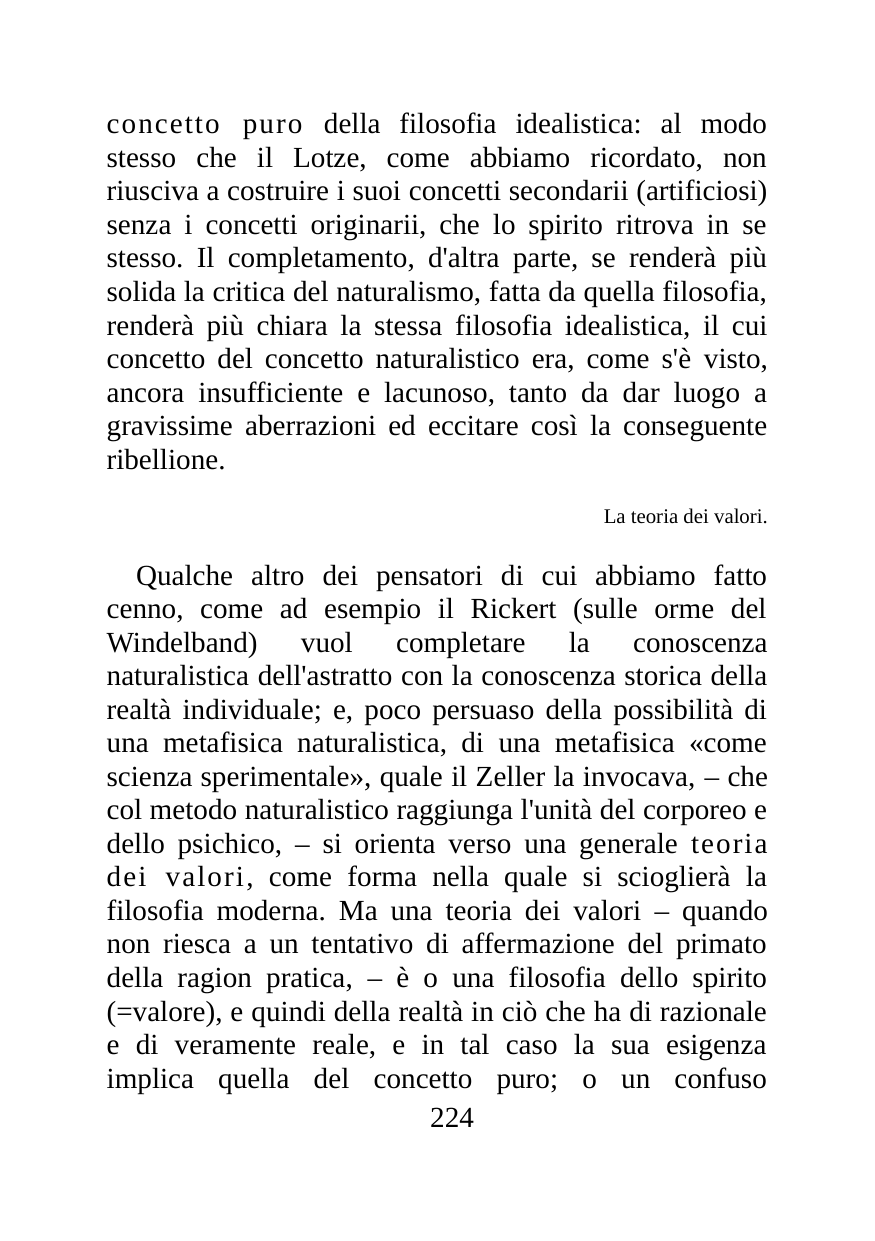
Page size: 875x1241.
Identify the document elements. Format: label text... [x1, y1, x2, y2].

text concetto puro della filosofia idealistica: al modo stesso che il Lotze, come abbiamo ricordato, non riusciva a costruire i suoi concetti secondarii (artificiosi) senza i concetti originarii, che lo spirito ritrova in se stesso. Il completamento, d'altra parte, se renderà più solida la critica del naturalismo, fatta da quella filosofia, renderà più chiara la stessa filosofia idealistica, il cui concetto del concetto naturalistico era, come s'è visto, ancora insufficiente e lacunoso, tanto da dar luogo a gravissime aberrazioni ed eccitare così la conseguente ribellione. [106, 106, 768, 475]
text La teoria dei valori. [106, 504, 768, 528]
text Qualche altro dei pensatori di cui abbiamo fatto cenno, come ad esempio il Rickert (sulle orme del Windelband) vuol completare la conoscenza naturalistica dell'astratto con la conoscenza storica della realtà individuale; e, poco persuaso della possibilità di una metafisica naturalistica, di una metafisica «come scienza sperimentale», quale il Zeller la invocava, ‒ che col metodo naturalistico raggiunga l'unità del corporeo e dello psichico, ‒ si orienta verso una generale teoria dei valori, come forma nella quale si scioglierà la filosofia moderna. Ma una teoria dei valori ‒ quando non riesca a un tentativo di affermazione del primato della ragion pratica, ‒ è o una filosofia dello spirito (=valore), e quindi della realtà in ciò che ha di razionale e di veramente reale, e in tal caso la sua esigenza implica quella del concetto puro; o un confuso [106, 558, 768, 1094]
